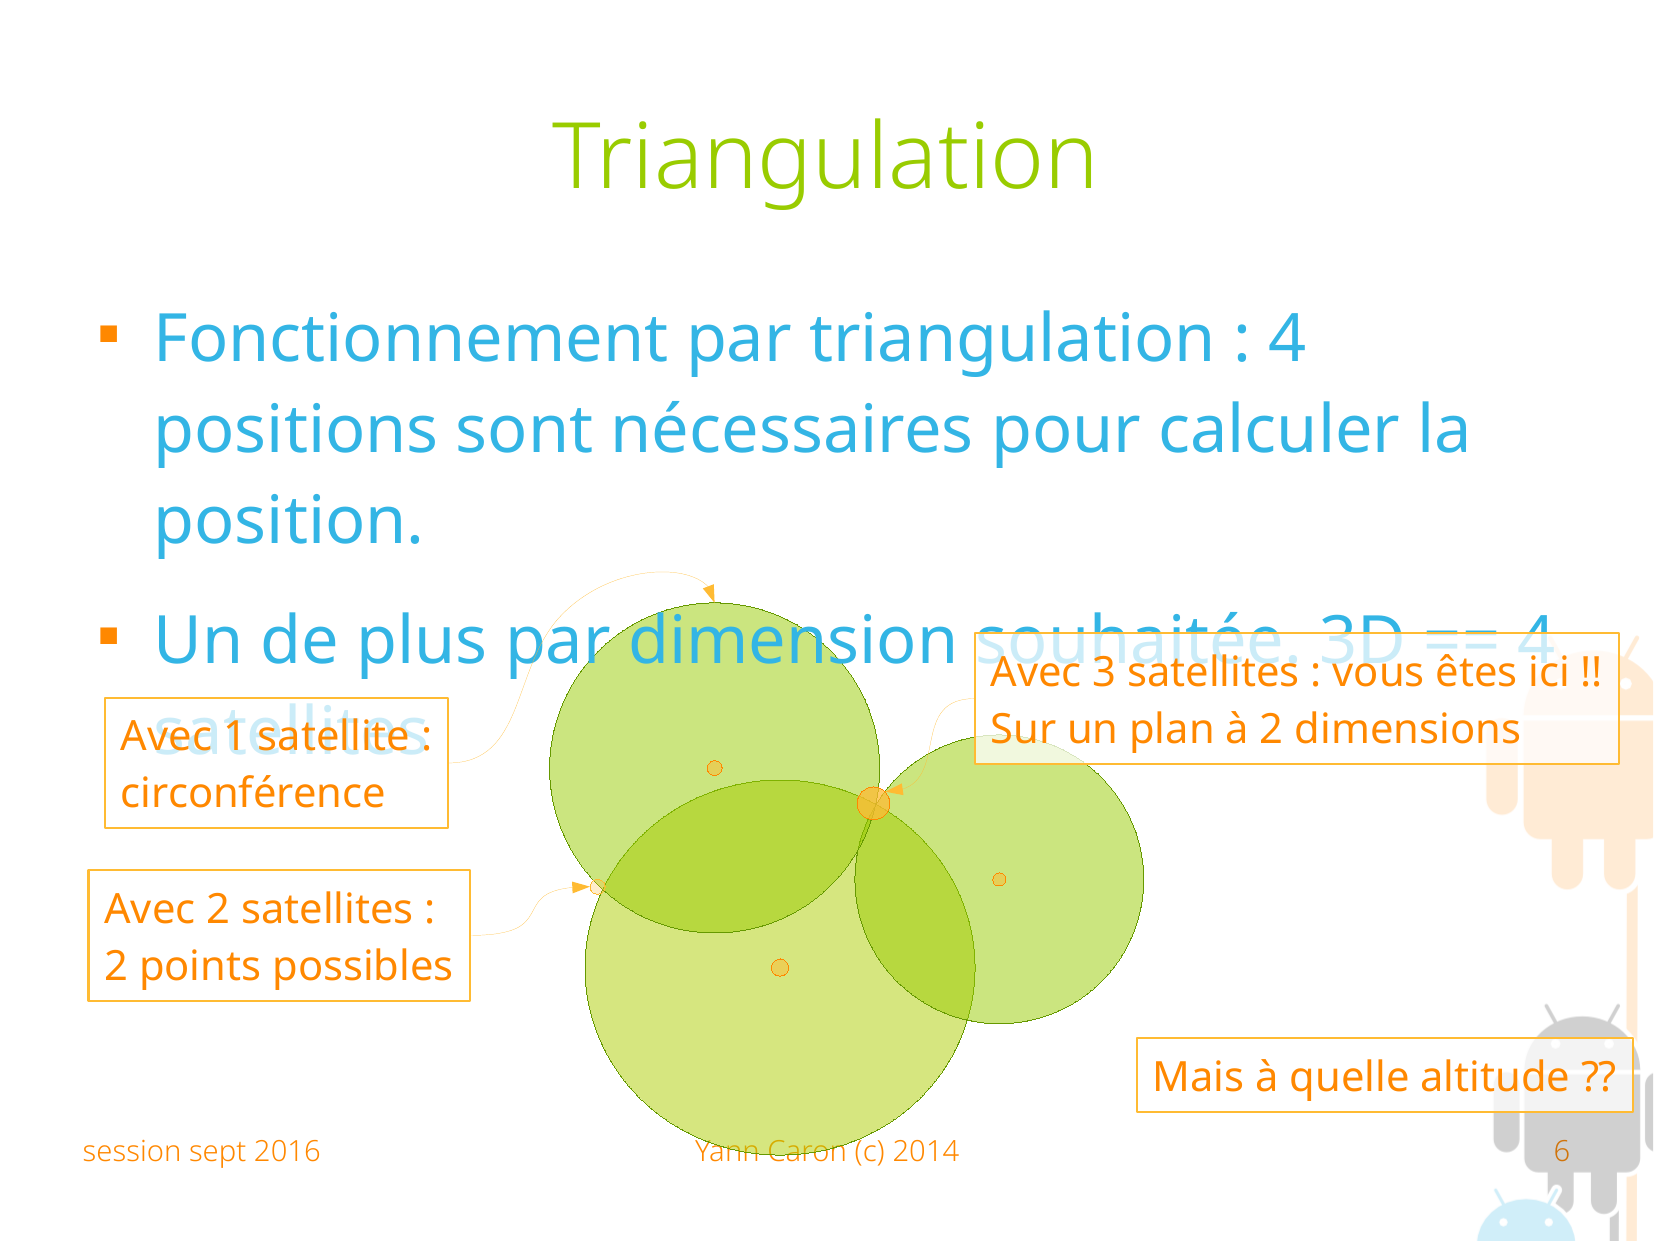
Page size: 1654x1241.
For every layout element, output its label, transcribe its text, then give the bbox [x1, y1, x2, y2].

text_box [590, 879, 606, 895]
text_box [590, 1010, 1061, 1156]
text_box Avec 1 satellite : circonférence [105, 697, 437, 813]
picture [1571, 634, 1618, 763]
picture [240, 423, 1654, 1241]
text_box Avec 3 satellites : vous êtes ici !! Sur un plan à 2 dimensions [974, 633, 1601, 749]
text_box Avec 2 satellites : 2 points possibles [88, 870, 458, 985]
title Triangulation [82, 49, 1571, 257]
text_box [857, 786, 890, 820]
list Fonctionnement par triangulation : 4 positions sont nécessaires pour calculer la position. Un de plus par dimension souhaitée. 3D == 4 satellites [82, 290, 1571, 1010]
text_box Mais à quelle altitude ?? [1136, 1037, 1614, 1104]
